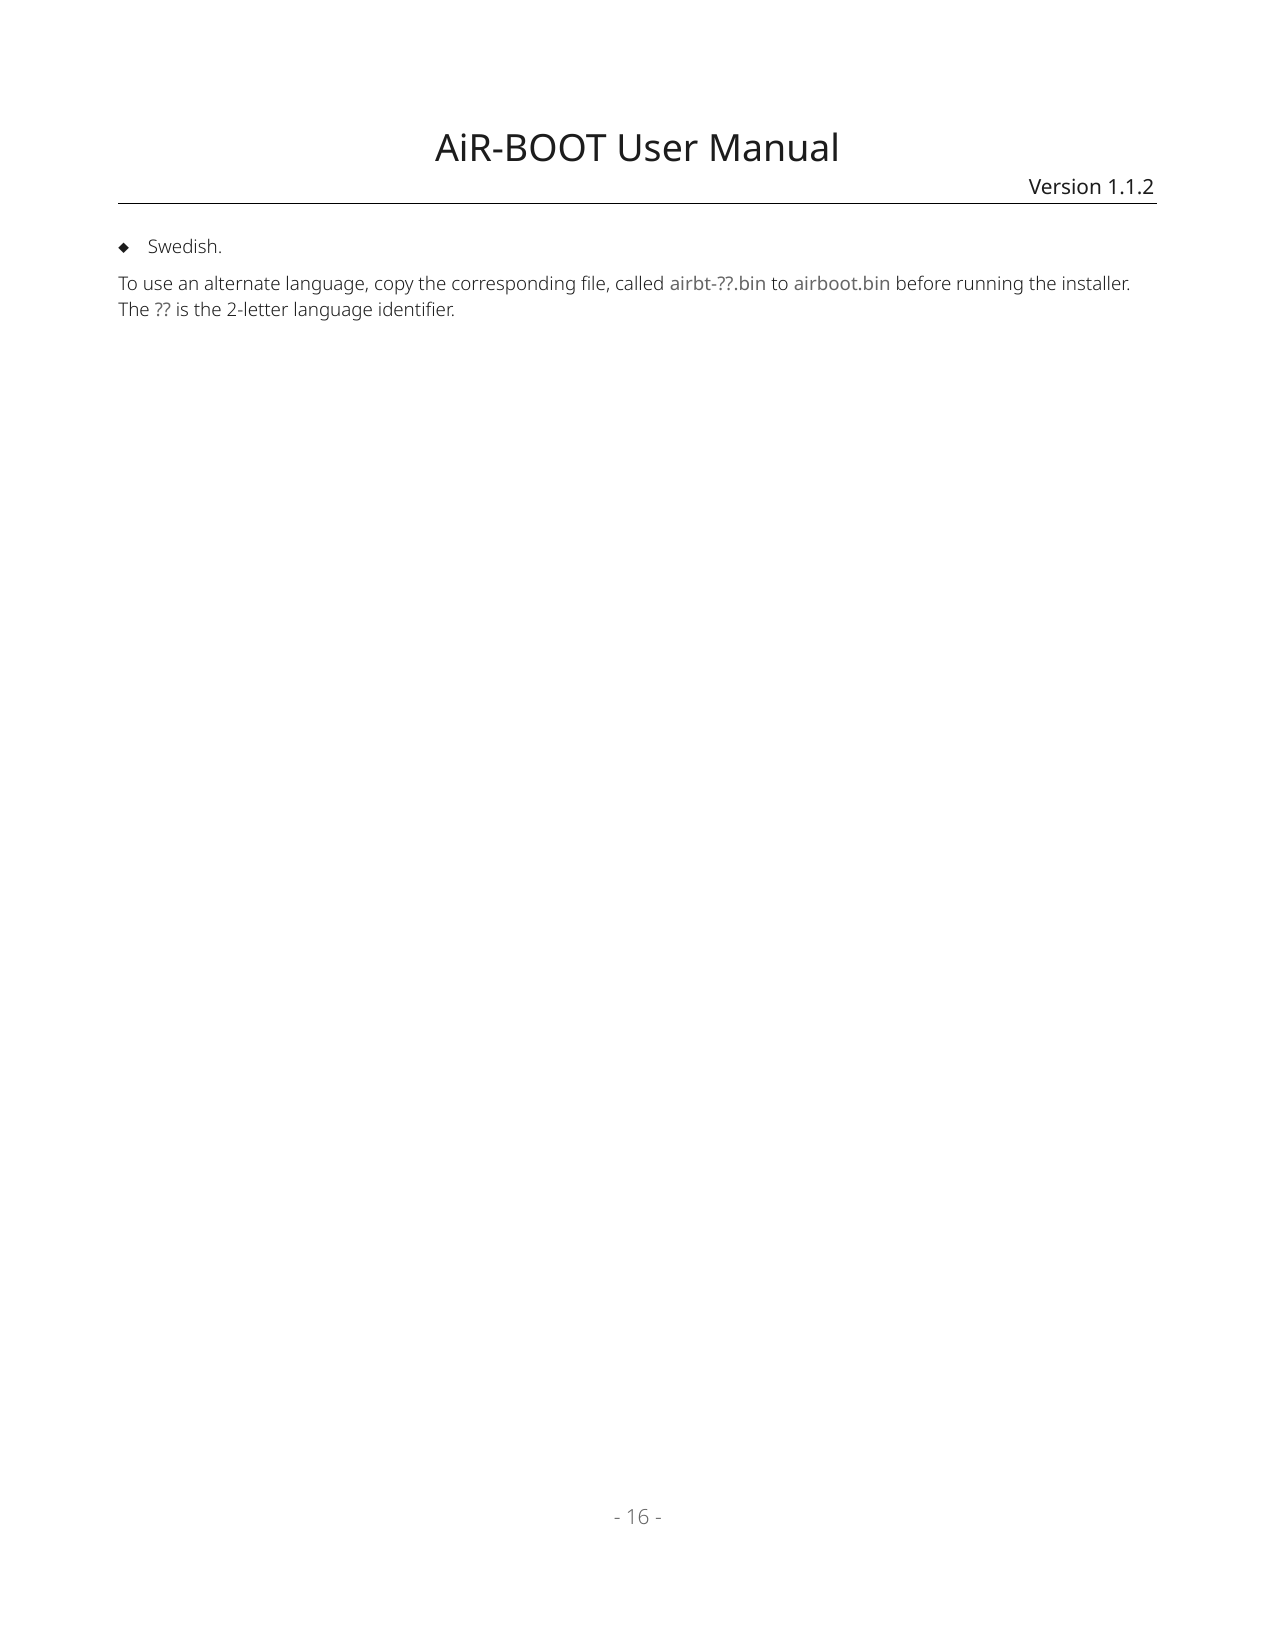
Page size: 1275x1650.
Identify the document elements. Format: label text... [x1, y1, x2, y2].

text To use an alternate language, copy the corresponding file, called airbt-??.bin to airboot.bin before running the installer. The ?? is the 2-letter language identifier. [118, 270, 1157, 321]
list Swedish. [118, 233, 1157, 258]
